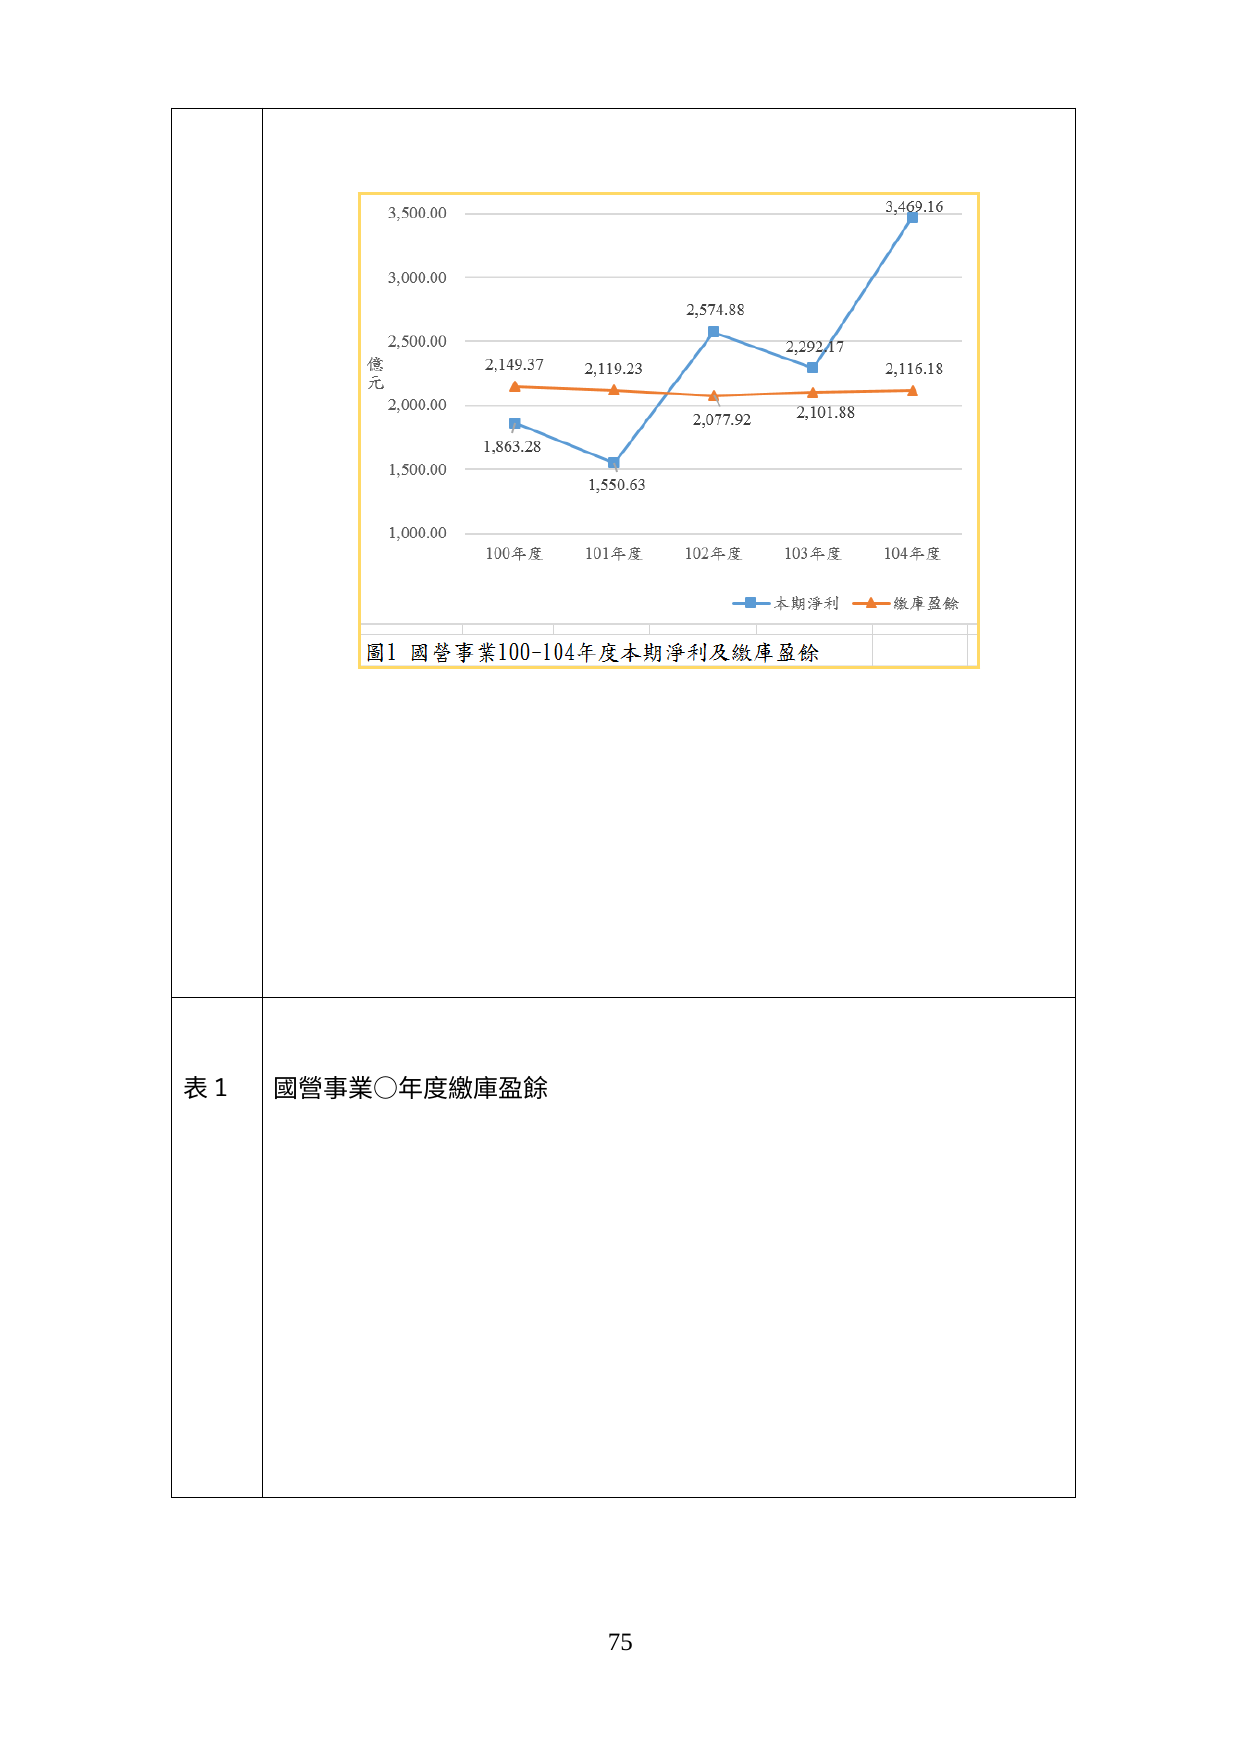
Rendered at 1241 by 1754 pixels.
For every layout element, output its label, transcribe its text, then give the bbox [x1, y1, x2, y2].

table_cell [263, 109, 1075, 997]
table_cell 國營事業○年度繳庫盈餘 [263, 998, 1075, 1497]
table_cell 表1 [172, 998, 262, 1497]
table_cell [172, 109, 262, 997]
